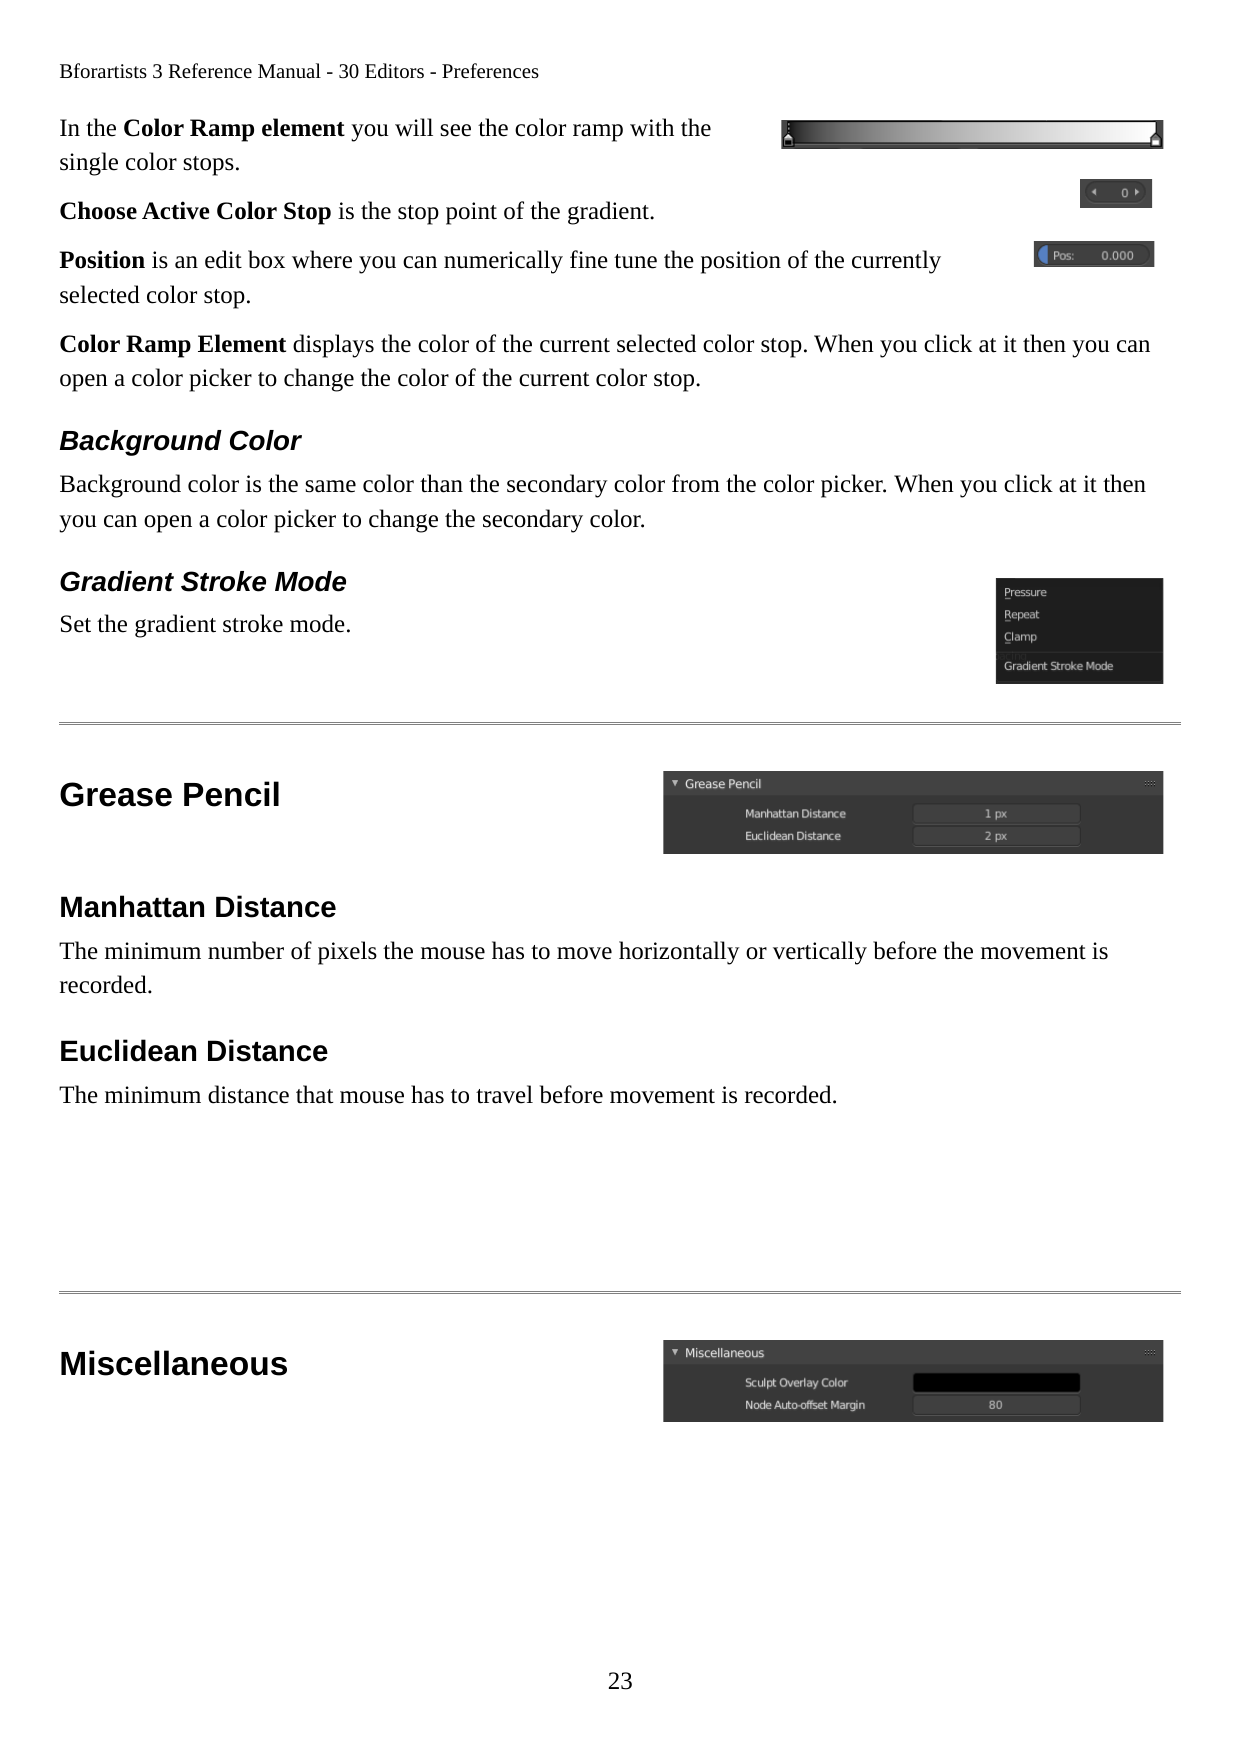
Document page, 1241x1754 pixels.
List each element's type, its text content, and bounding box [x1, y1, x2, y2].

text The minimum number of pixels the mouse has to move horizontally or vertically before the movement is recorded. [59, 936, 1181, 999]
text The minimum distance that mouse has to travel before movement is recorded. [59, 1080, 1181, 1109]
text Color Ramp Element displays the color of the current selected color stop. When you click at it then you can open a color picker to change the color of the current color stop. [59, 329, 1181, 392]
text Set the gradient stroke mode. [59, 609, 995, 638]
picture [663, 771, 1164, 854]
text Background color is the same color than the secondary color from the color picker. When you click at it then you can open a color picker to change the secondary color. [59, 469, 1181, 532]
subtitle Euclidean Distance [59, 1034, 1181, 1068]
picture [781, 120, 1164, 149]
text Position is an edit box where you can numerically fine tune the position of the currently selected color stop. [59, 245, 1181, 308]
subtitle [1164, 1343, 1181, 1382]
picture [1033, 241, 1155, 267]
subtitle Grease Pencil [59, 775, 663, 813]
subtitle [1164, 775, 1181, 813]
subtitle Miscellaneous [59, 1343, 663, 1382]
subtitle Manhattan Distance [59, 889, 1181, 923]
text In the Color Ramp element you will see the color ramp with the single color stops. [59, 113, 1181, 176]
picture [1080, 179, 1153, 208]
picture [995, 578, 1164, 684]
picture [663, 1340, 1164, 1422]
text Choose Active Color Stop is the stop point of the gradient. [59, 196, 1181, 225]
subtitle Gradient Stroke Mode [59, 565, 1181, 597]
subtitle Background Color [59, 425, 1181, 457]
